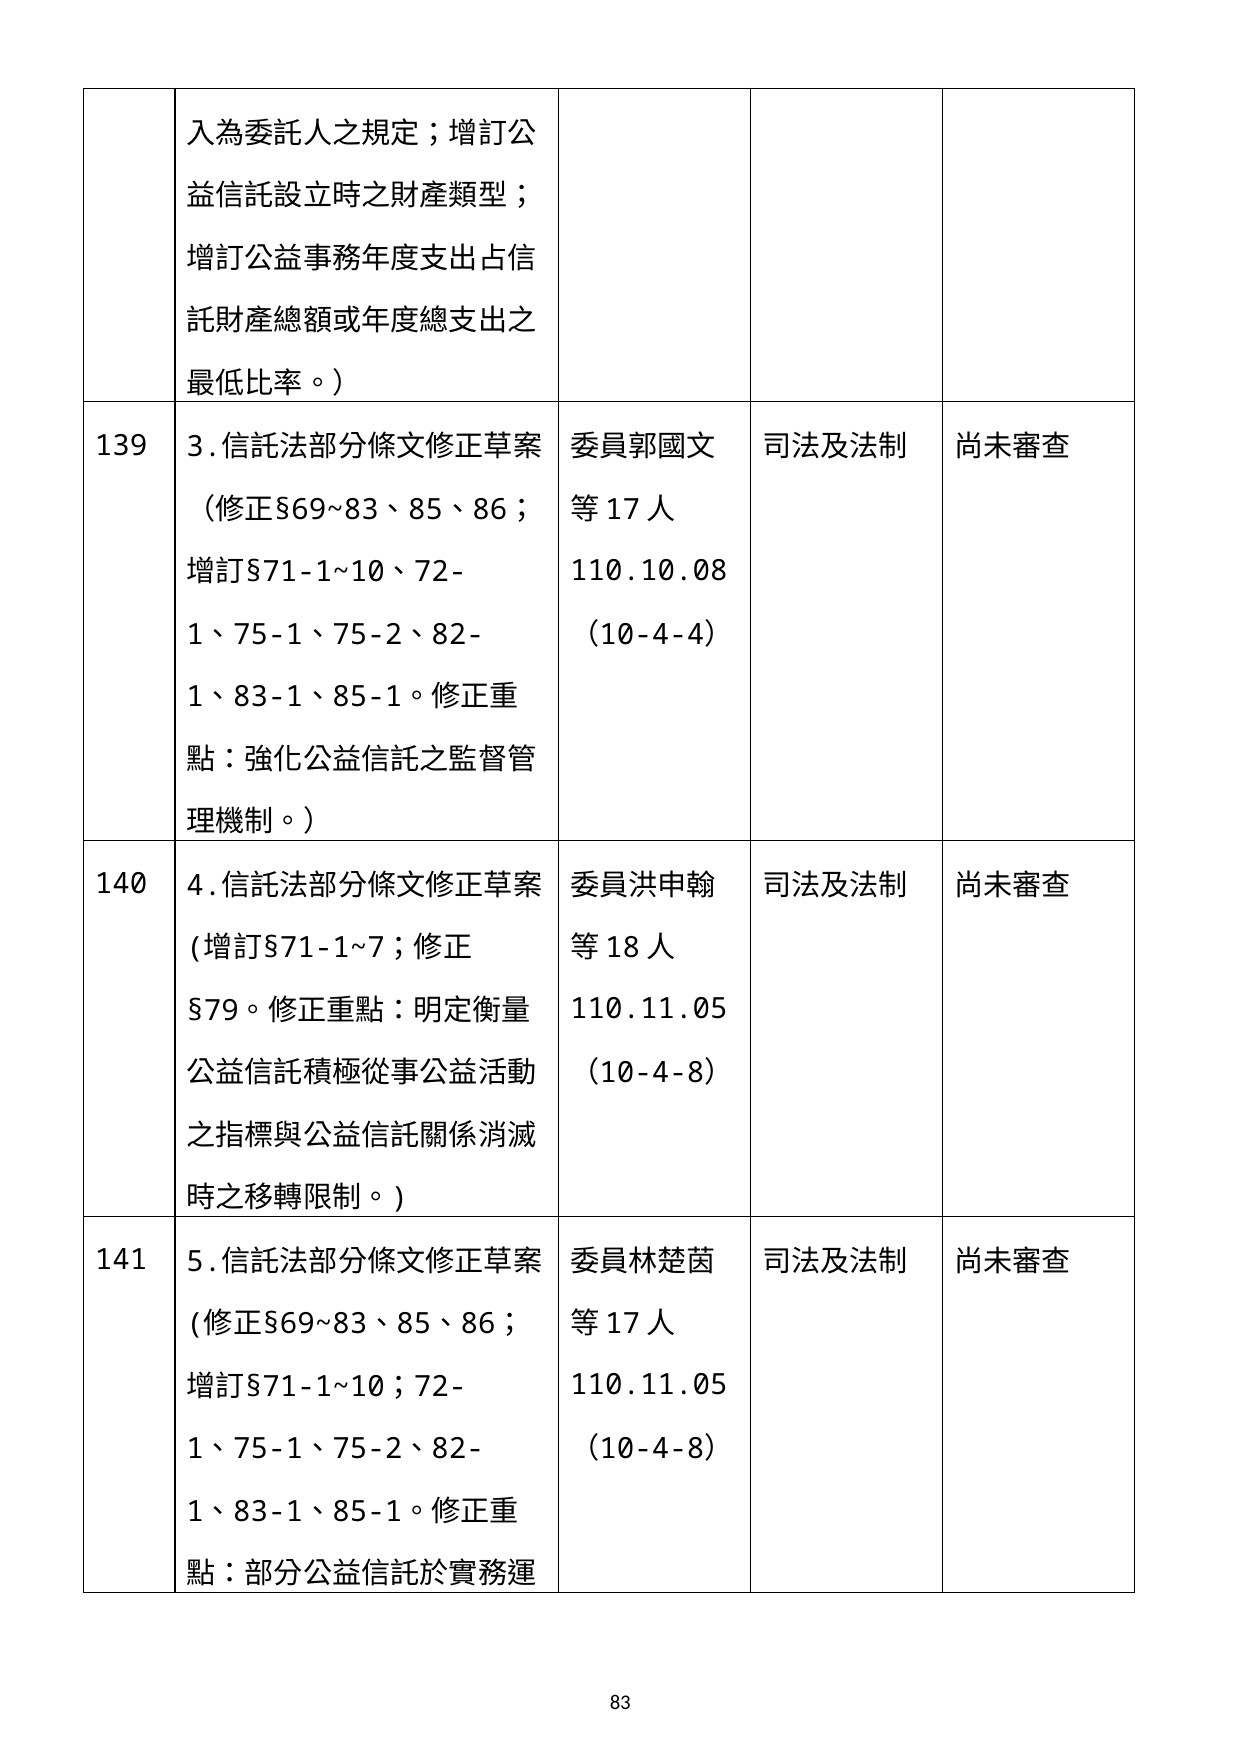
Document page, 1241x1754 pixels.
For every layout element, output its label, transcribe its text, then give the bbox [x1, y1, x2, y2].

table_cell 3.信託法部分條文修正草案（修正§69~83、85、86；增訂§71-1~10、72-1、75-1、75-2、82-1、83-1、85-1。修正重點：強化公益信託之監督管理機制。） [176, 402, 558, 840]
table_cell 140 [84, 841, 174, 1216]
table_cell 尚未審查 [943, 402, 1134, 840]
table_cell 司法及法制 [751, 1217, 942, 1592]
table_cell 委員洪申翰等18人 110.11.05 （10-4-8） [559, 841, 750, 1216]
table_cell [84, 89, 174, 401]
table_cell 司法及法制 [751, 841, 942, 1216]
table_cell 司法及法制 [751, 402, 942, 840]
table_cell 委員林楚茵等17人 110.11.05 （10-4-8） [559, 1217, 750, 1592]
table_cell 141 [84, 1217, 174, 1592]
table_cell 入為委託人之規定；增訂公益信託設立時之財產類型；增訂公益事務年度支出占信託財產總額或年度總支出之最低比率。） [176, 89, 558, 401]
table_cell 5.信託法部分條文修正草案(修正§69~83、85、86；增訂§71-1~10；72-1、75-1、75-2、82-1、83-1、85-1。修正重點：部分公益信託於實務運 [176, 1217, 558, 1592]
table_cell [559, 89, 750, 401]
table_cell 尚未審查 [943, 1217, 1134, 1592]
table_cell 委員郭國文等17人 110.10.08 （10-4-4） [559, 402, 750, 840]
table_cell 4.信託法部分條文修正草案(增訂§71-1~7；修正§79。修正重點：明定衡量公益信託積極從事公益活動之指標與公益信託關係消滅時之移轉限制。) [176, 841, 558, 1216]
table_cell 尚未審查 [943, 841, 1134, 1216]
table_cell 139 [84, 402, 174, 840]
table_cell [751, 89, 942, 401]
table_cell [943, 89, 1134, 401]
